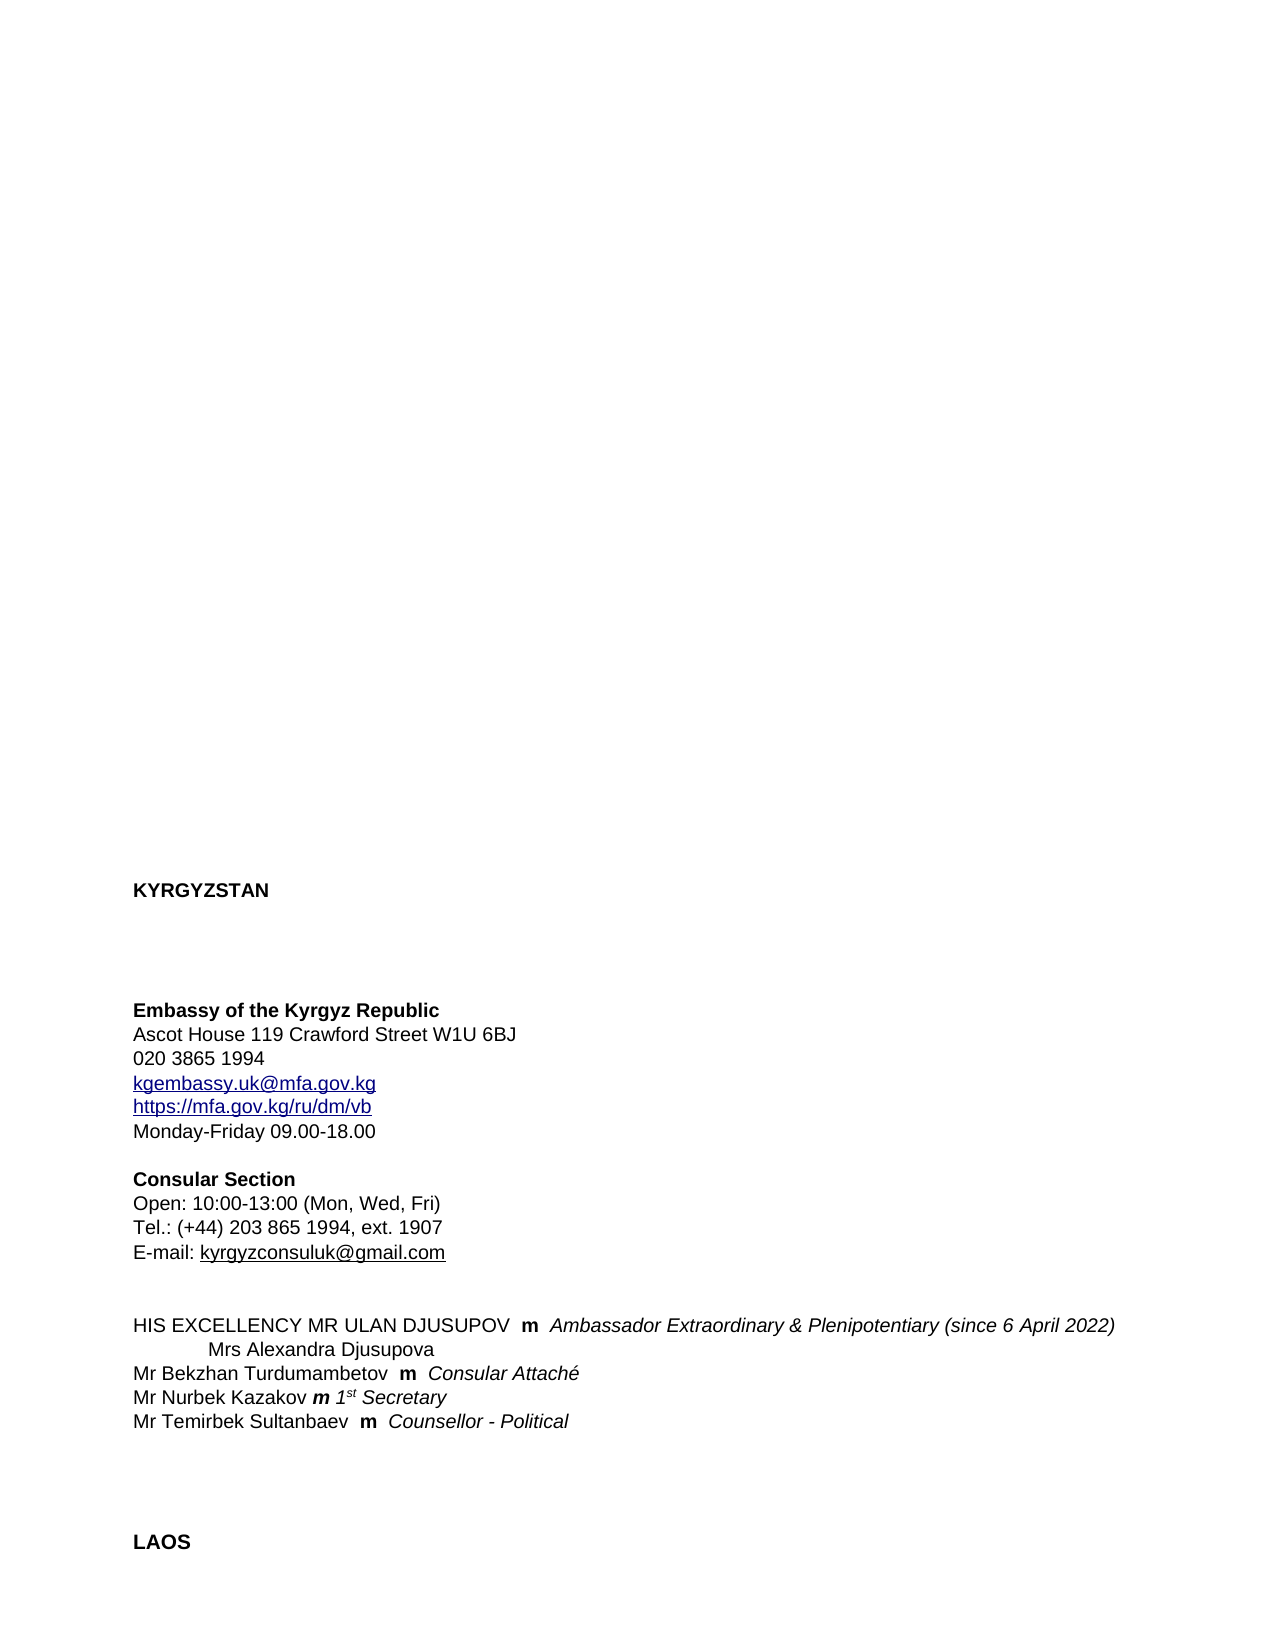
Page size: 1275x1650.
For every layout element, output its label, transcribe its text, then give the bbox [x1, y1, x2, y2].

text Tel.: (+44) 203 865 1994, ext. 1907 [133, 1216, 1181, 1238]
table_cell [25, 206, 1274, 237]
table_cell [25, 362, 1274, 393]
table_cell [25, 769, 1274, 800]
table_cell [25, 237, 1274, 268]
text Open: 10:00-13:00 (Mon, Wed, Fri) [133, 1192, 1181, 1214]
table_cell [25, 800, 1274, 831]
table_cell [25, 425, 1274, 456]
table_cell [25, 300, 1274, 331]
table_cell [25, 394, 1274, 425]
table_cell [25, 644, 1274, 675]
text Embassy of the Kyrgyz Republic [133, 999, 1181, 1022]
table_cell [25, 581, 1274, 612]
table_cell [25, 331, 1274, 362]
table_cell [25, 737, 1274, 768]
table_cell [25, 550, 1274, 581]
table_cell [25, 675, 1274, 706]
text https://mfa.gov.kg/ru/dm/vb [133, 1095, 1181, 1118]
table_cell [25, 112, 1274, 143]
text 020 3865 1994 [133, 1047, 1181, 1070]
text Mr Bekzhan Turdumambetov m Consular Attaché [133, 1362, 1181, 1384]
text Ascot House 119 Crawford Street W1U 6BJ [133, 1023, 1181, 1046]
text Consular Section [133, 1168, 1181, 1190]
table_cell [25, 81, 1274, 112]
table_cell [25, 706, 1274, 737]
table_cell [25, 487, 1274, 518]
text Mr Nurbek Kazakov m 1st Secretary [133, 1386, 1181, 1408]
table_cell [25, 612, 1274, 643]
text kgembassy.uk@mfa.gov.kg [133, 1071, 1181, 1094]
text LAOS [133, 1529, 1181, 1553]
table_cell [25, 144, 1274, 175]
text Mr Temirbek Sultanbaev m Counsellor - Political [133, 1410, 1181, 1432]
table_cell [25, 269, 1274, 300]
text KYRGYZSTAN [133, 879, 1181, 902]
text HIS EXCELLENCY MR ULAN DJUSUPOV m Ambassador Extraordinary & Plenipotentiary (since 6 April 2022) [133, 1313, 1181, 1336]
table_cell [25, 456, 1274, 487]
text E-mail: kyrgyzconsuluk@gmail.com [133, 1240, 1181, 1264]
table_cell [25, 175, 1274, 206]
table_cell [25, 519, 1274, 550]
text Mrs Alexandra Djusupova [133, 1337, 1181, 1360]
text Monday-Friday 09.00-18.00 [133, 1119, 1181, 1142]
